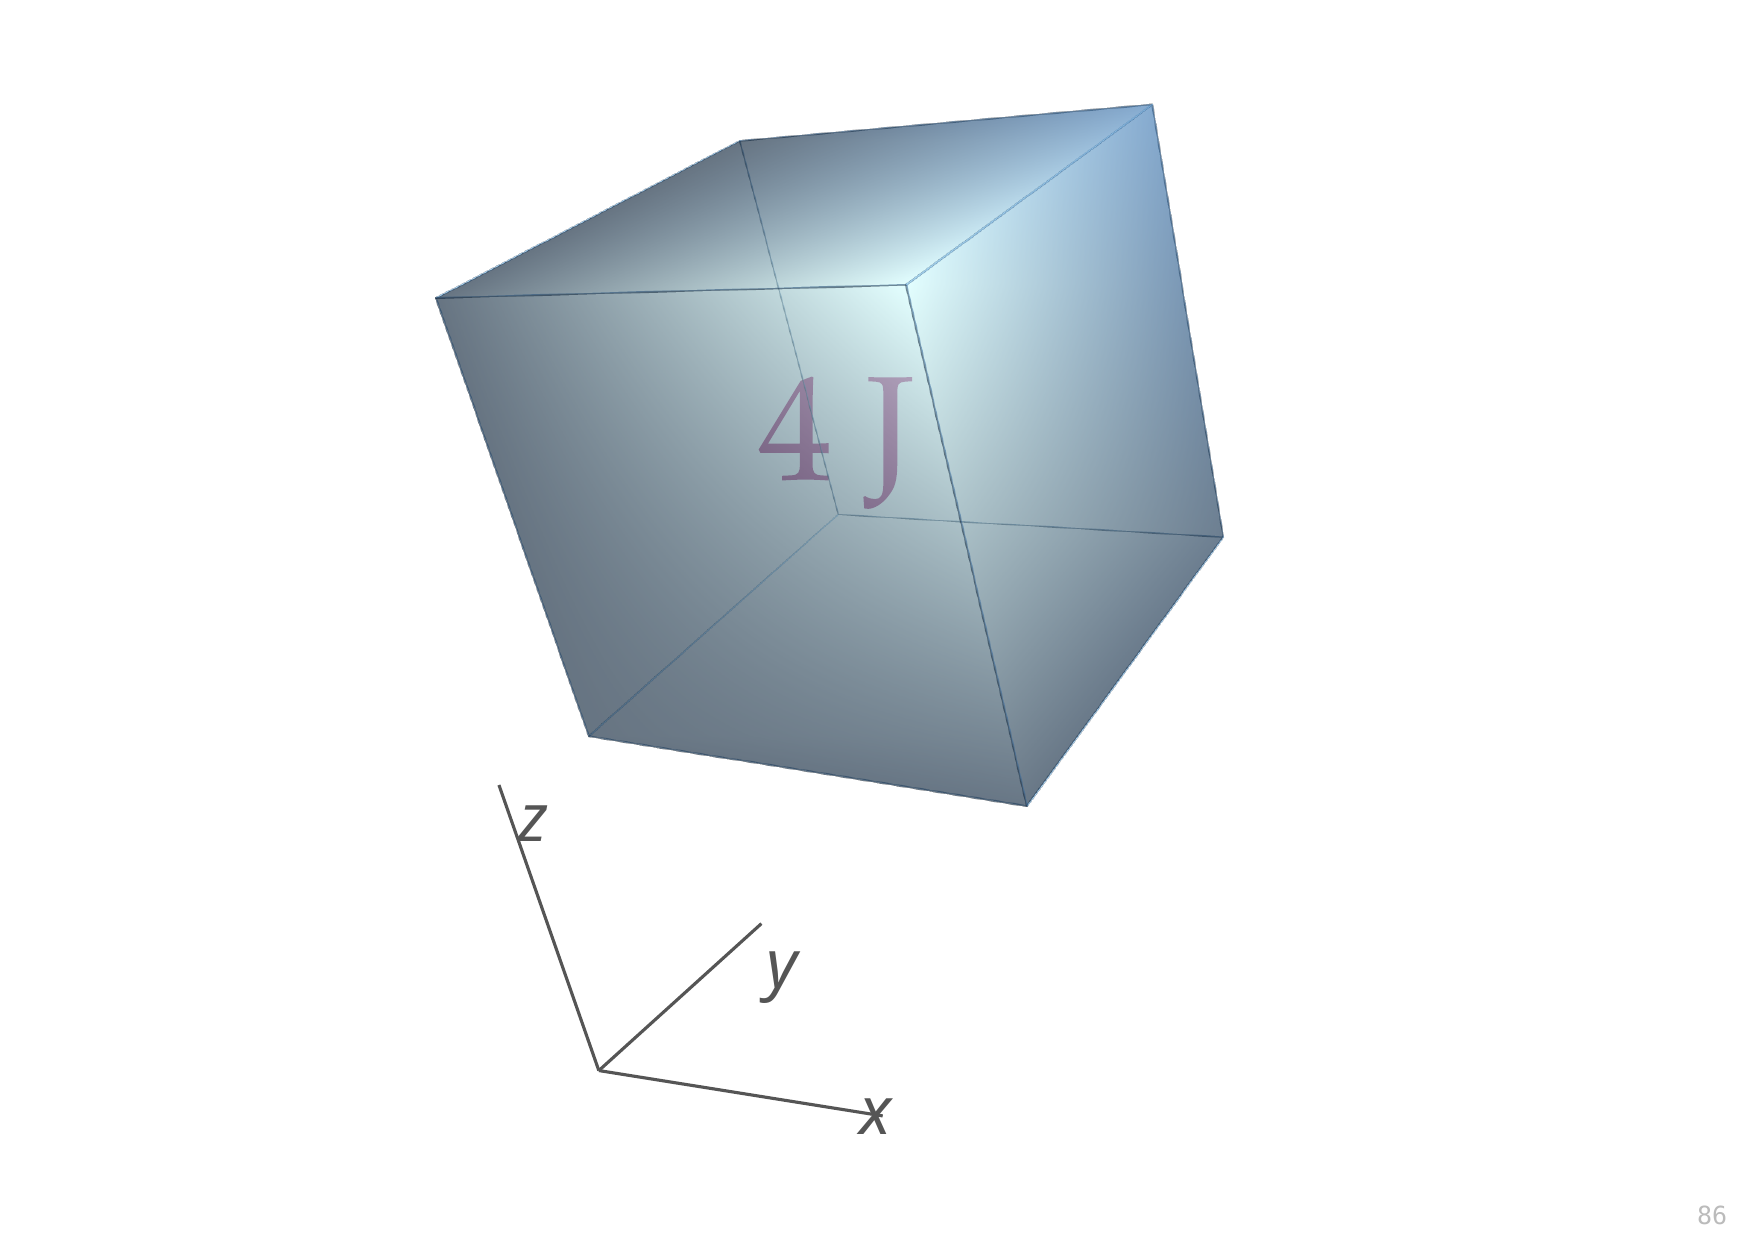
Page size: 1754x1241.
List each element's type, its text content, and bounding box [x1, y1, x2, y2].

text_box z [503, 753, 543, 843]
text_box y [751, 899, 793, 988]
text_box x [844, 1047, 886, 1136]
